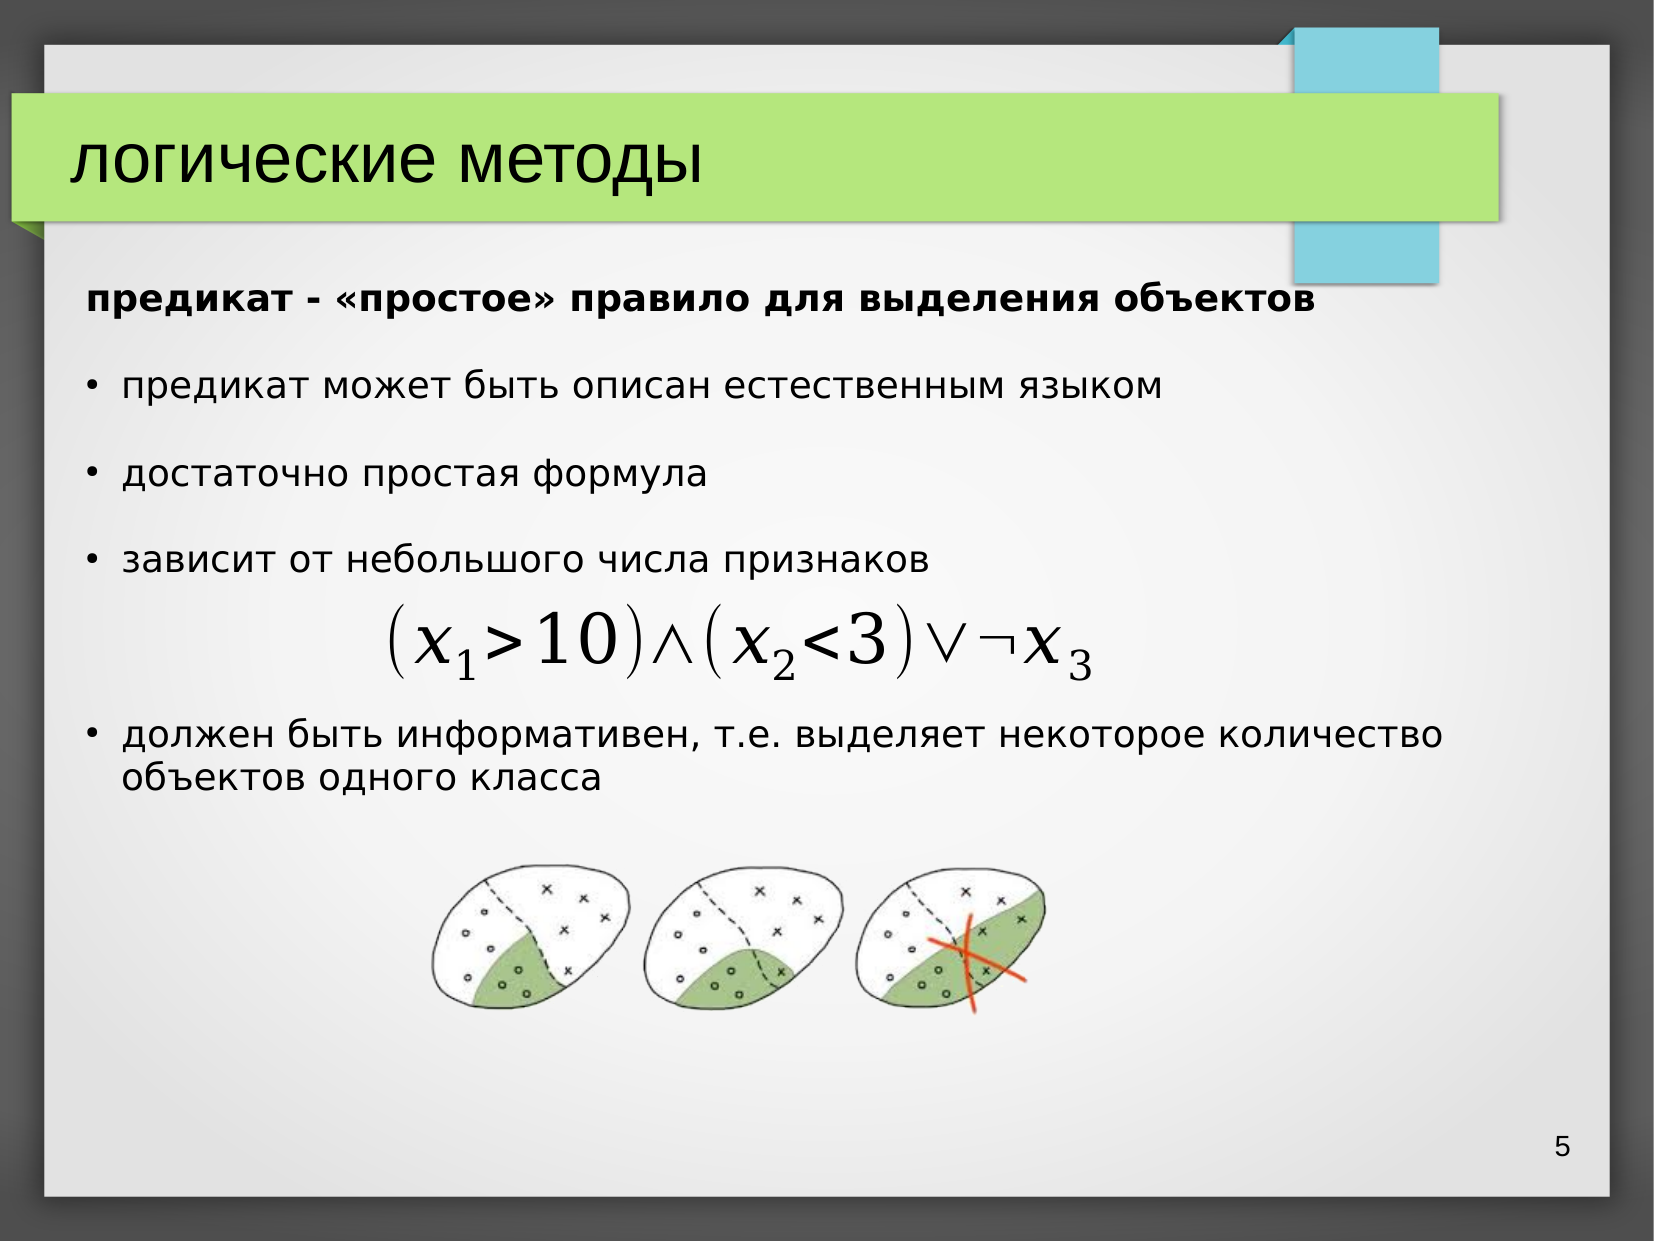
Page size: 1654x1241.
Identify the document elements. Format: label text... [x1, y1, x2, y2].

title логические методы [70, 118, 1205, 199]
chart [366, 598, 1111, 691]
text_box предикат - «простое» правило для выделения объектов предикат может быть описан естественным языком достаточно простая формула зависит от небольшого числа признаков должен быть информативен, т.е. выделяет некоторое количество объектов одного класса [70, 269, 1489, 851]
picture [0, 0, 1654, 1241]
